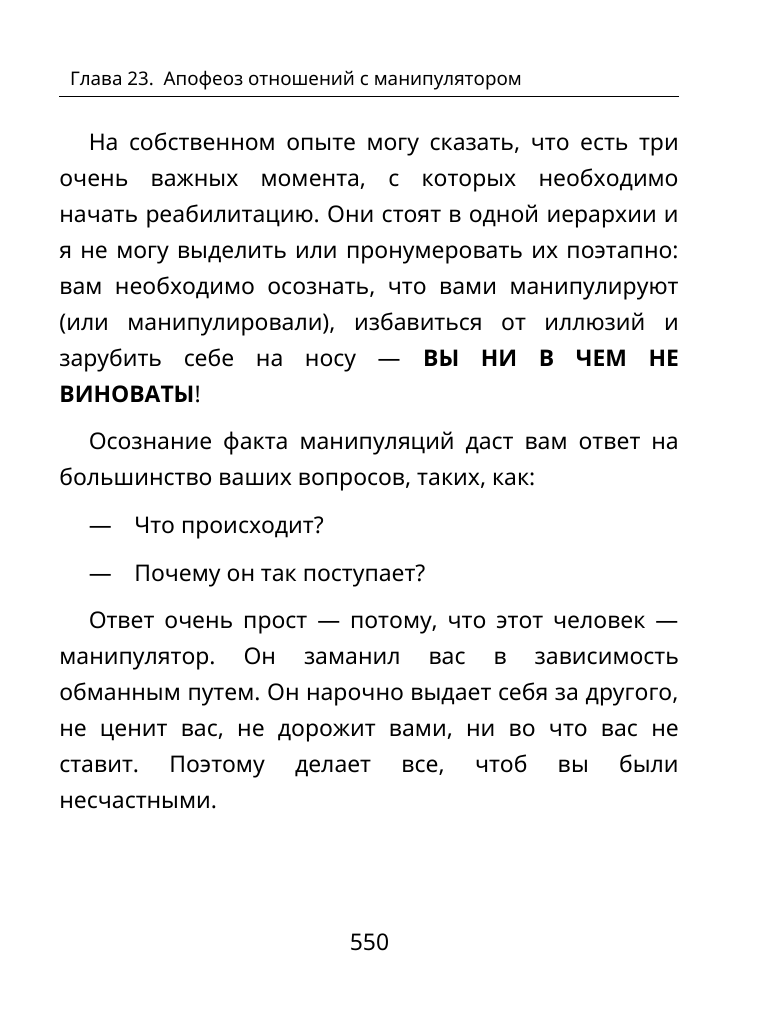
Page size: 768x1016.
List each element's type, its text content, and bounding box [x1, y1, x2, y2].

list Почему он так поступает? [59, 557, 679, 588]
text На собственном опыте могу сказать, что есть три очень важных момента, с которых необходимо начать реабилитацию. Они стоят в одной иерархии и я не могу выделить или пронумеровать их поэтапно: вам необходимо осознать, что вами манипулируют (или манипулировали), избавиться от иллюзий и зарубить себе на носу — ВЫ НИ В ЧЕМ НЕ ВИНОВАТЫ! [59, 126, 679, 409]
list Что происходит? [59, 509, 679, 540]
text Ответ очень прост — потому, что этот человек — манипулятор. Он заманил вас в зависимость обманным путем. Он нарочно выдает себя за другого, не ценит вас, не дорожит вами, ни во что вас не ставит. Поэтому делает все, чтоб вы были несчастными. [59, 604, 679, 815]
text Осознание факта манипуляций даст вам ответ на большинство ваших вопросов, таких, как: [59, 425, 679, 492]
